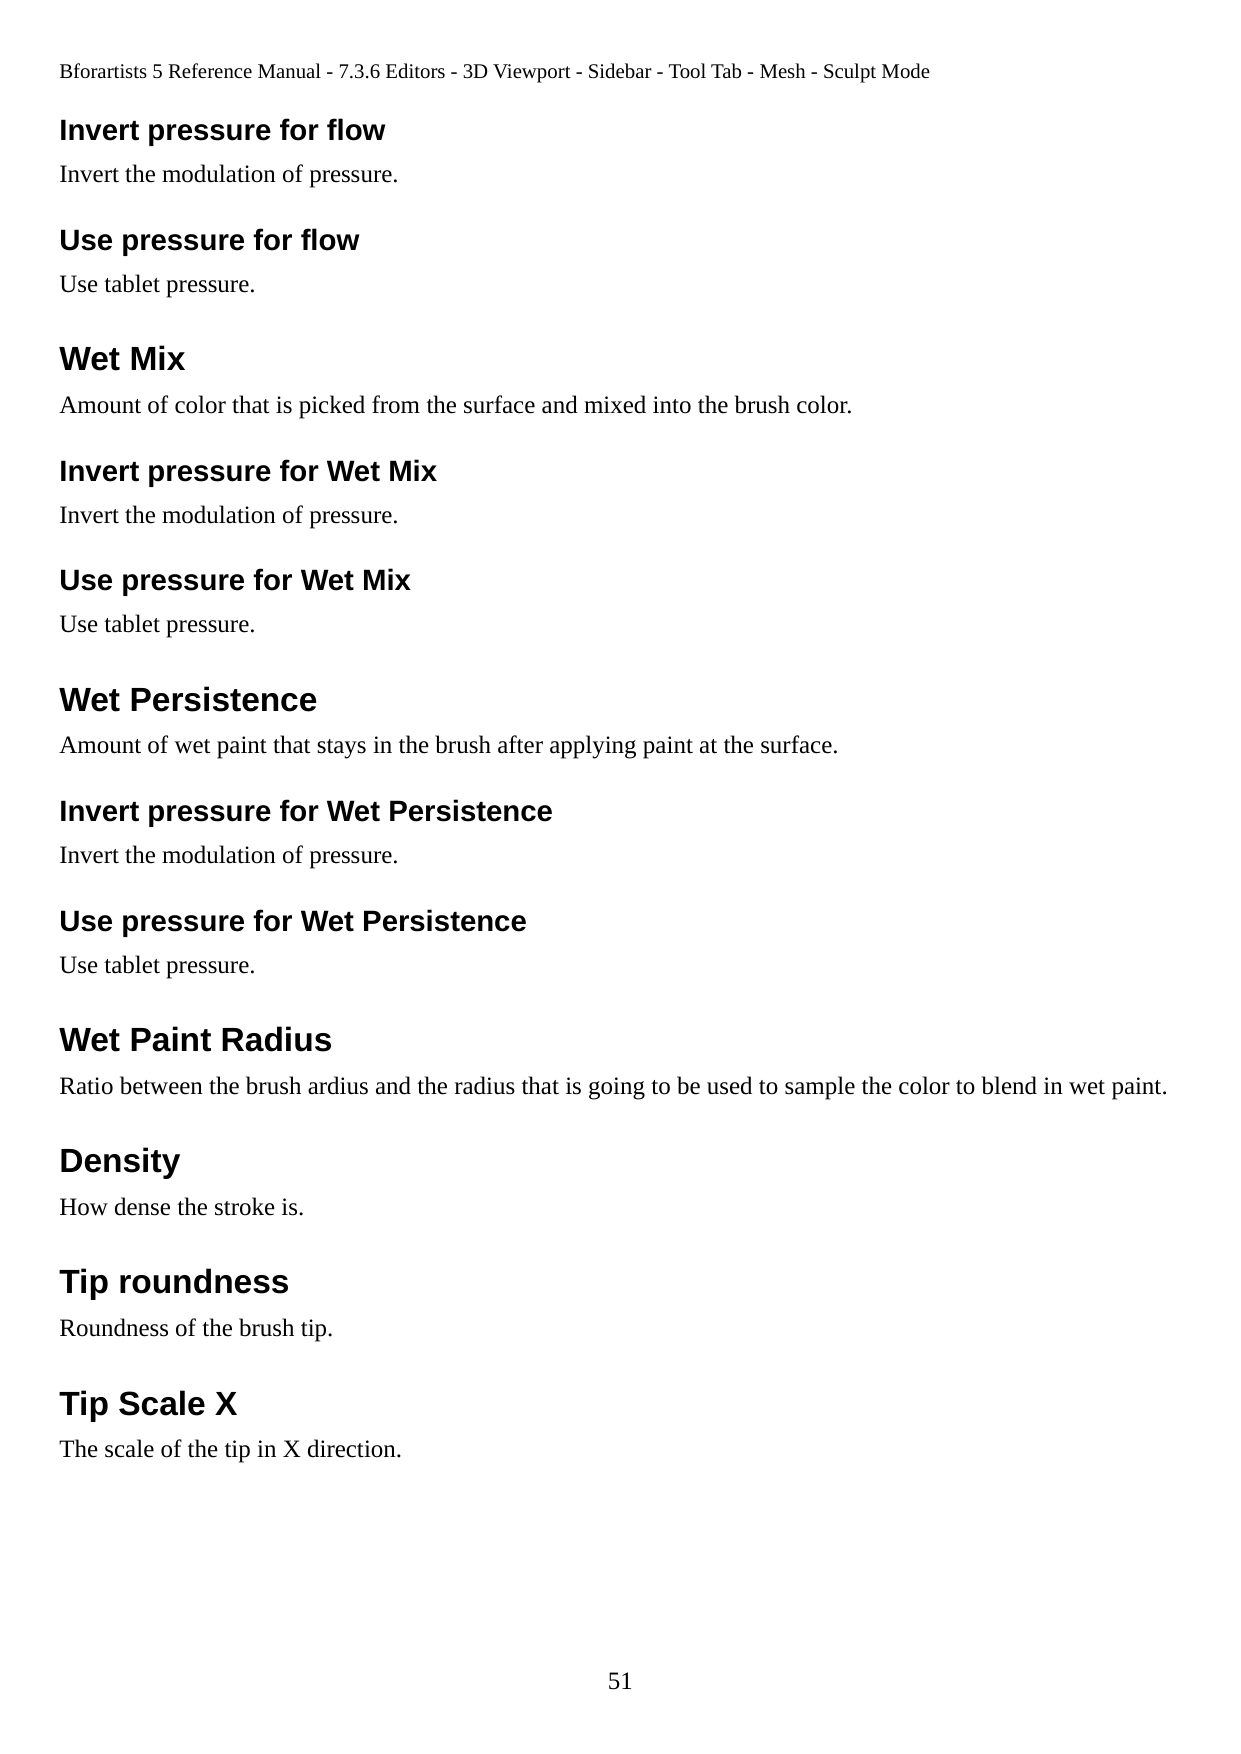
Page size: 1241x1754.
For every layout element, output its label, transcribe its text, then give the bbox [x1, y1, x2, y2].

subtitle Use pressure for Wet Persistence [59, 904, 1181, 938]
text Roundness of the brush tip. [59, 1313, 1181, 1342]
text The scale of the tip in X direction. [59, 1434, 1181, 1463]
text Amount of color that is picked from the surface and mixed into the brush color. [59, 390, 1181, 418]
text Invert the modulation of pressure. [59, 841, 1181, 869]
text Ratio between the brush ardius and the radius that is going to be used to sample the color to blend in wet paint. [59, 1071, 1181, 1100]
subtitle Wet Persistence [59, 679, 1181, 718]
text Use tablet pressure. [59, 269, 1181, 297]
text Invert the modulation of pressure. [59, 159, 1181, 188]
subtitle Tip Scale X [59, 1383, 1181, 1422]
subtitle Invert pressure for Wet Mix [59, 453, 1181, 487]
text How dense the stroke is. [59, 1192, 1181, 1221]
text Use tablet pressure. [59, 609, 1181, 638]
subtitle Invert pressure for flow [59, 113, 1181, 146]
subtitle Density [59, 1141, 1181, 1180]
text Invert the modulation of pressure. [59, 500, 1181, 528]
subtitle Use pressure for Wet Mix [59, 563, 1181, 597]
subtitle Invert pressure for Wet Persistence [59, 794, 1181, 828]
subtitle Use pressure for flow [59, 222, 1181, 256]
text Use tablet pressure. [59, 950, 1181, 979]
subtitle Wet Paint Radius [59, 1020, 1181, 1059]
text Amount of wet paint that stays in the brush after applying paint at the surface. [59, 731, 1181, 759]
subtitle Wet Mix [59, 339, 1181, 377]
subtitle Tip roundness [59, 1262, 1181, 1301]
